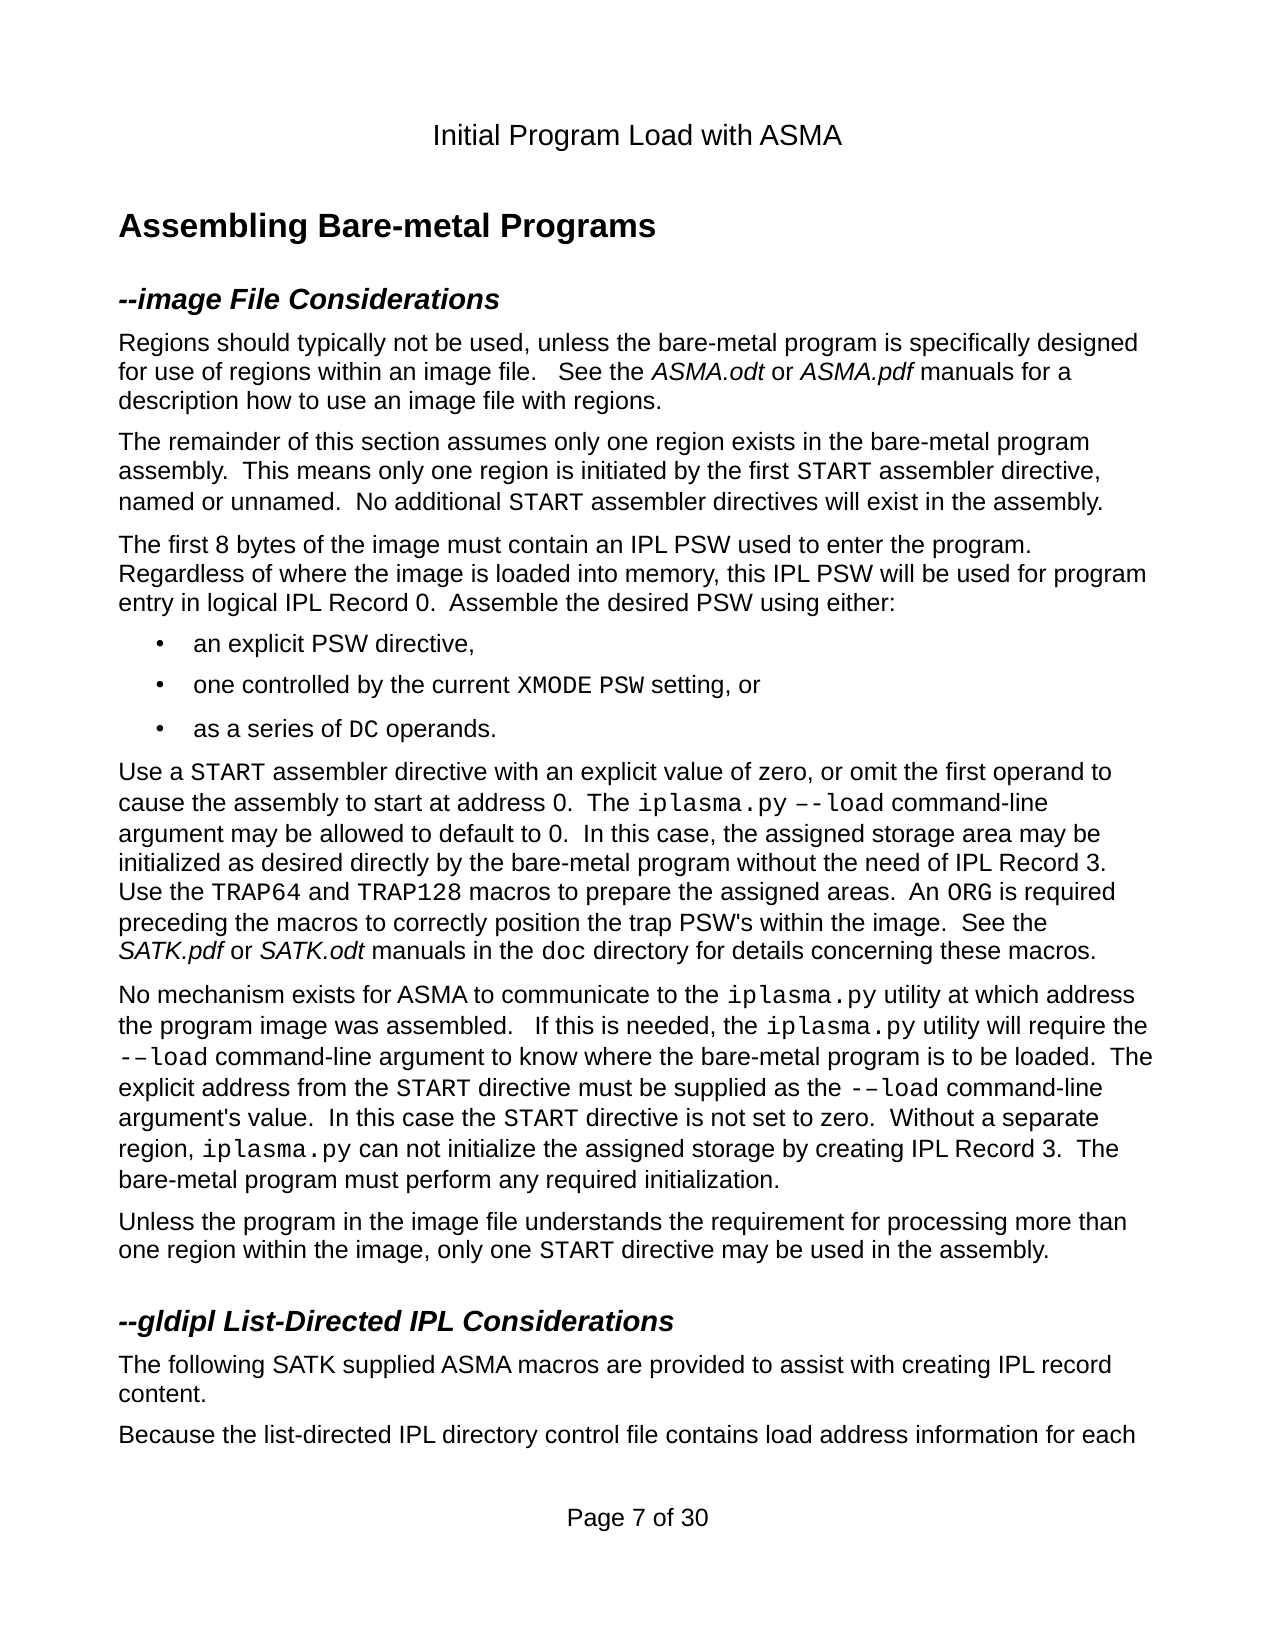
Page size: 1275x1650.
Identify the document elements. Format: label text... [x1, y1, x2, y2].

subtitle Assembling Bare-metal Programs [118, 206, 1157, 245]
text Use a START assembler directive with an explicit value of zero, or omit the first operand to cause the assembly to start at address 0. The iplasma.py –-load command-line argument may be allowed to default to 0. In this case, the assigned storage area may be initialized as desired directly by the bare-metal program without the need of IPL Record 3. Use the TRAP64 and TRAP128 macros to prepare the assigned areas. An ORG is required preceding the macros to correctly position the trap PSW's within the image. See the SATK.pdf or SATK.odt manuals in the doc directory for details concerning these macros. [118, 757, 1157, 967]
text Regions should typically not be used, unless the bare-metal program is specifically designed for use of regions within an image file. See the ASMA.odt or ASMA.pdf manuals for a description how to use an image file with regions. [118, 328, 1157, 414]
list one controlled by the current XMODE PSW setting, or [156, 670, 1157, 701]
text No mechanism exists for ASMA to communicate to the iplasma.py utility at which address the program image was assembled. If this is needed, the iplasma.py utility will require the -–load command-line argument to know where the bare-metal program is to be loaded. The explicit address from the START directive must be supplied as the -–load command-line argument's value. In this case the START directive is not set to zero. Without a separate region, iplasma.py can not initialize the assigned storage by creating IPL Record 3. The bare-metal program must perform any required initialization. [118, 980, 1157, 1194]
text The first 8 bytes of the image must contain an IPL PSW used to enter the program. Regardless of where the image is loaded into memory, this IPL PSW will be used for program entry in logical IPL Record 0. Assemble the desired PSW using either: [118, 530, 1157, 616]
text Because the list-directed IPL directory control file contains load address information for each [118, 1420, 1157, 1448]
subtitle --gldipl List-Directed IPL Considerations [118, 1304, 1157, 1337]
text Unless the program in the image file understands the requirement for processing more than one region within the image, only one START directive may be used in the assembly. [118, 1207, 1157, 1266]
list an explicit PSW directive, [156, 629, 1157, 658]
subtitle --image File Considerations [118, 282, 1157, 316]
text The following SATK supplied ASMA macros are provided to assist with creating IPL record content. [118, 1350, 1157, 1407]
text The remainder of this section assumes only one region exists in the bare-metal program assembly. This means only one region is initiated by the first START assembler directive, named or unnamed. No additional START assembler directives will exist in the assembly. [118, 427, 1157, 518]
list as a series of DC operands. [156, 714, 1157, 745]
